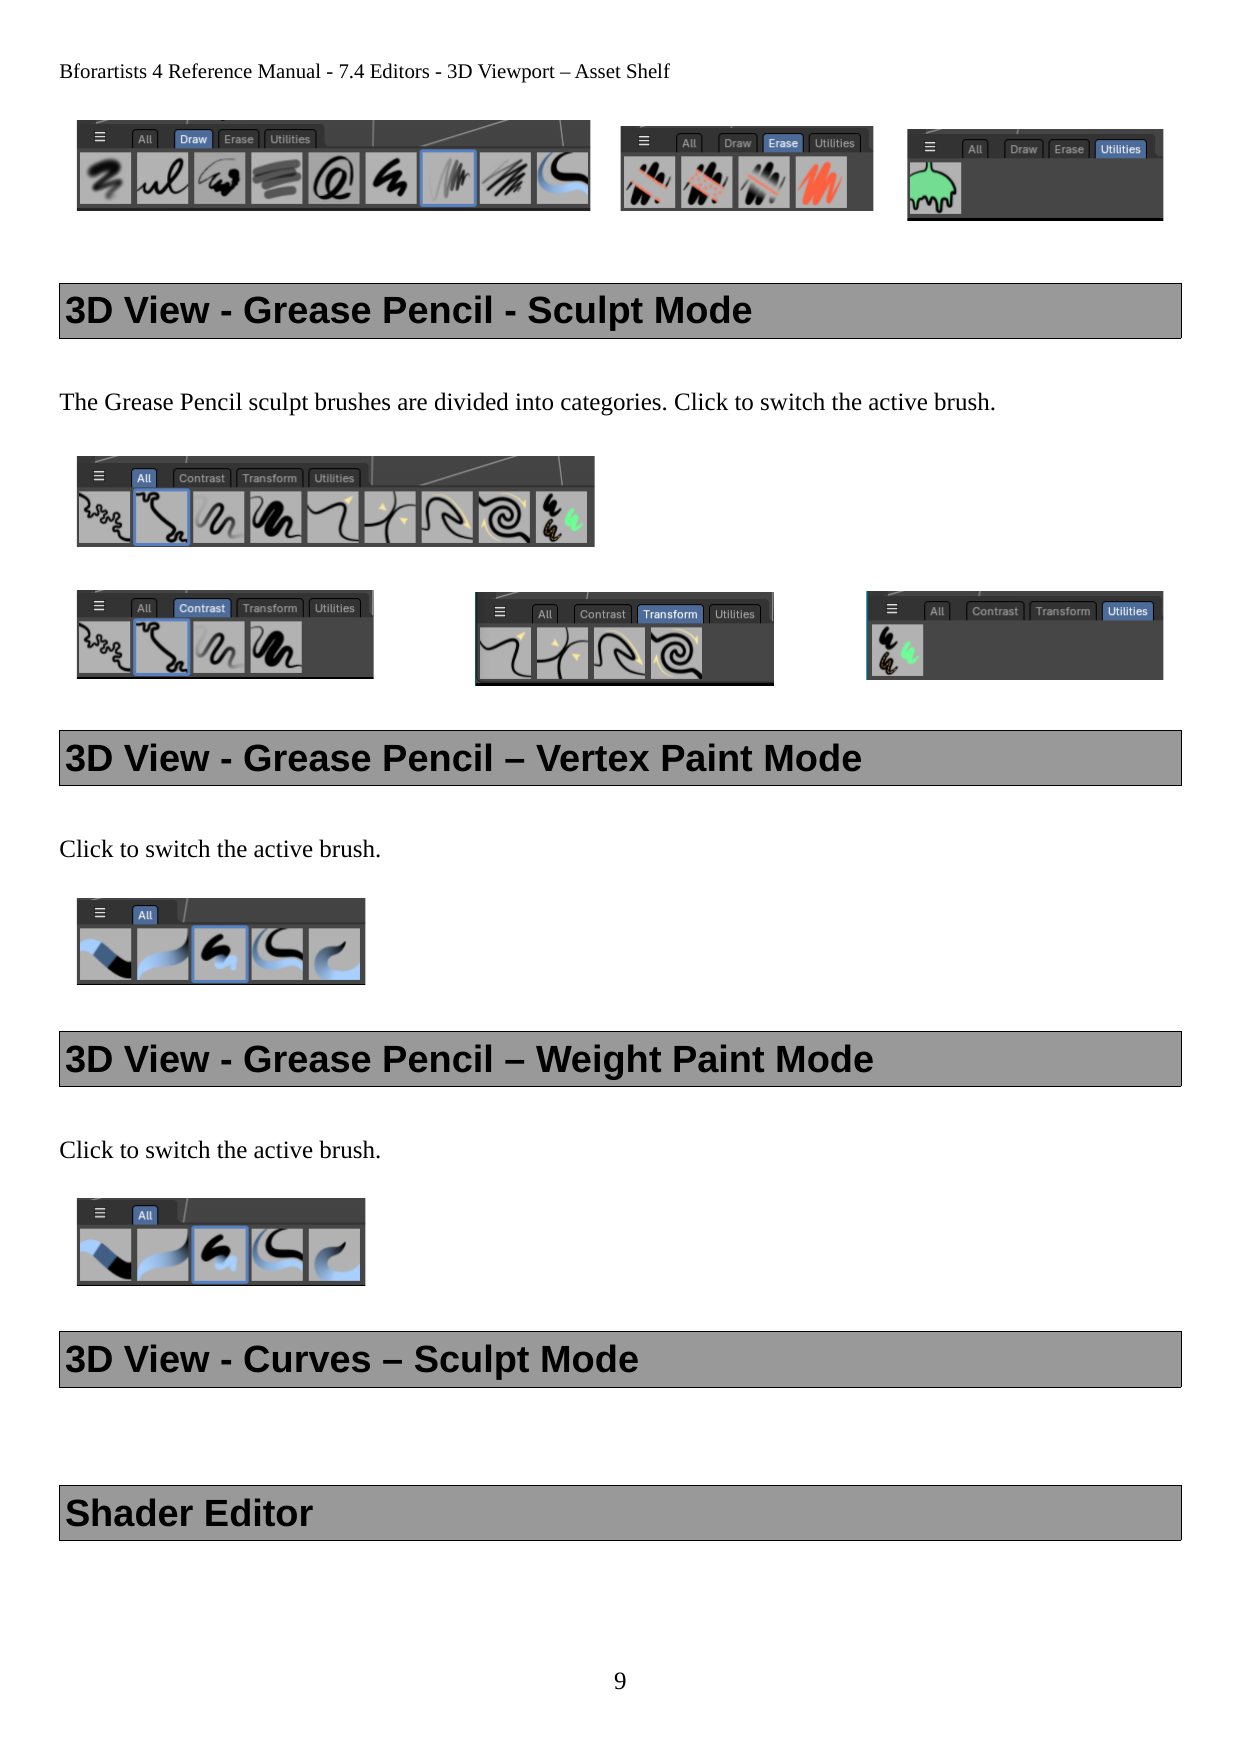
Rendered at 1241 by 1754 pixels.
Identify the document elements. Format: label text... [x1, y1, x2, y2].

text The Grease Pencil sculpt brushes are divided into categories. Click to switch the active brush. [59, 387, 1181, 416]
text Click to switch the active brush. [59, 834, 1181, 863]
picture [620, 126, 874, 211]
picture [869, 591, 1164, 680]
picture [477, 592, 774, 686]
picture [907, 129, 1164, 221]
table_header Shader Editor [60, 1486, 1181, 1540]
table_header 3D View - Curves – Sculpt Mode [60, 1332, 1181, 1387]
table_header 3D View - Grease Pencil - Sculpt Mode [60, 284, 1181, 338]
picture [76, 1198, 366, 1286]
text Click to switch the active brush. [59, 1135, 1181, 1164]
table_header 3D View - Grease Pencil – Vertex Paint Mode [60, 731, 1181, 785]
picture [76, 898, 366, 985]
picture [76, 456, 595, 547]
picture [76, 120, 591, 211]
table_header 3D View - Grease Pencil – Weight Paint Mode [60, 1032, 1181, 1086]
picture [76, 590, 374, 679]
